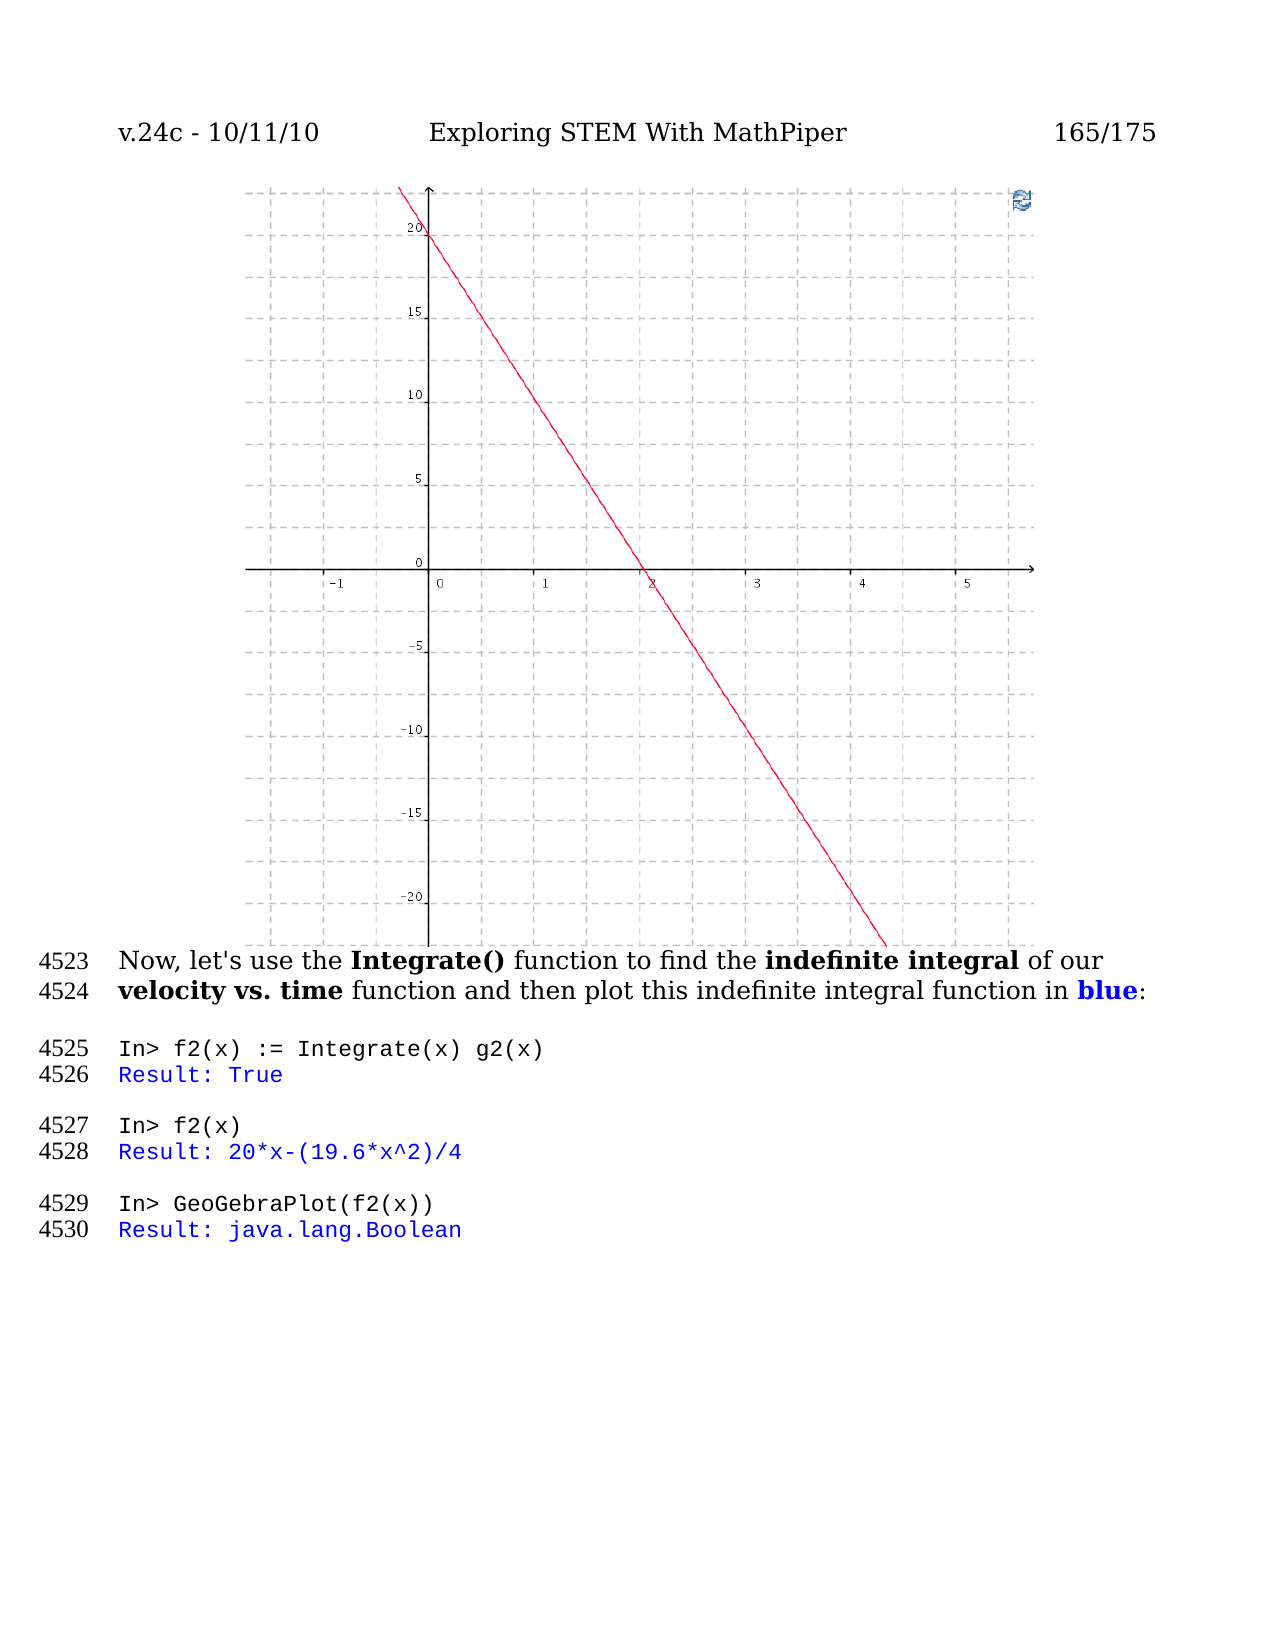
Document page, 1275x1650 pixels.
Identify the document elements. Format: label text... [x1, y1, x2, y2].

text Now, let's use the Integrate() function to find the indefinite integral of our velocity vs. time function and then plot this indefinite integral function in blue: [118, 882, 1157, 1005]
text In> GeoGebraPlot(f2(x)) [118, 1193, 1157, 1218]
text Result: True [118, 1063, 1157, 1089]
text In> f2(x) := Integrate(x) g2(x) [118, 1037, 1157, 1063]
picture [245, 187, 1034, 947]
text Result: java.lang.Boolean [118, 1218, 1157, 1244]
text In> f2(x) [118, 1115, 1157, 1141]
text Result: 20*x-(19.6*x^2)/4 [118, 1141, 1157, 1167]
